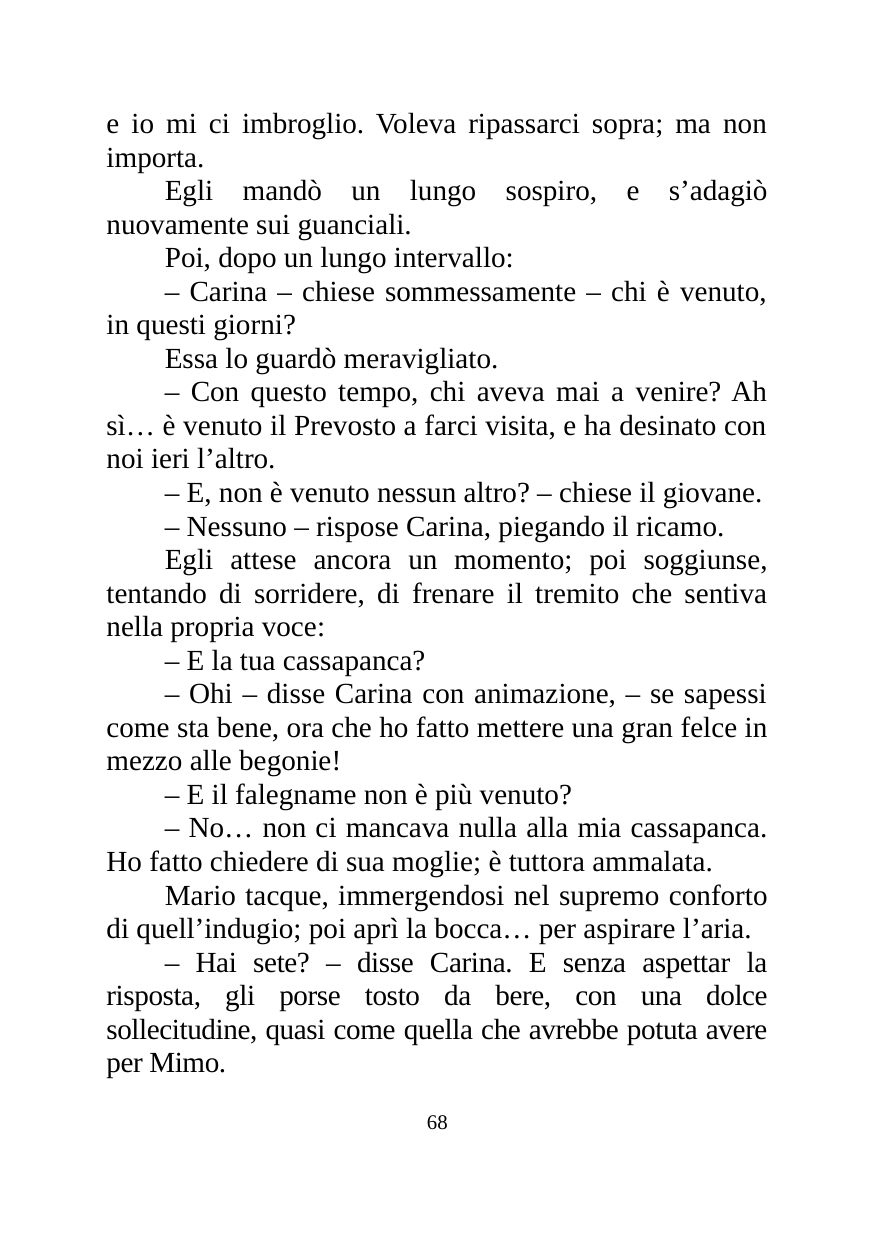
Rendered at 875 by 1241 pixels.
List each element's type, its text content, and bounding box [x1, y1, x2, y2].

text Essa lo guardò meravigliato. [106, 341, 768, 374]
text e io mi ci imbroglio. Voleva ripassarci sopra; ma non importa. [106, 106, 768, 173]
text Egli mandò un lungo sospiro, e s’adagiò nuovamente sui guanciali. [106, 173, 768, 240]
text Poi, dopo un lungo intervallo: [106, 240, 768, 274]
text Mario tacque, immergendosi nel supremo conforto di quell’indugio; poi aprì la bocca… per aspirare l’aria. [106, 878, 768, 945]
text – No… non ci mancava nulla alla mia cassapanca. Ho fatto chiedere di sua moglie; è tuttora ammalata. [106, 811, 768, 878]
text – E la tua cassapanca? [106, 643, 768, 676]
text – E, non è venuto nessun altro? – chiese il giovane. [106, 475, 768, 509]
text – Hai sete? – disse Carina. E senza aspettar la risposta, gli porse tosto da bere, con una dolce sollecitudine, quasi come quella che avrebbe potuta avere per Mimo. [106, 945, 768, 1079]
text – Ohi – disse Carina con animazione, – se sapessi come sta bene, ora che ho fatto mettere una gran felce in mezzo alle begonie! [106, 676, 768, 777]
text Egli attese ancora un momento; poi soggiunse, tentando di sorridere, di frenare il tremito che sentiva nella propria voce: [106, 542, 768, 643]
text – Carina – chiese sommessamente – chi è venuto, in questi giorni? [106, 274, 768, 341]
text – Nessuno – rispose Carina, piegando il ricamo. [106, 509, 768, 542]
text – E il falegname non è più venuto? [106, 777, 768, 811]
text – Con questo tempo, chi aveva mai a venire? Ah sì… è venuto il Prevosto a farci visita, e ha desinato con noi ieri l’altro. [106, 374, 768, 475]
